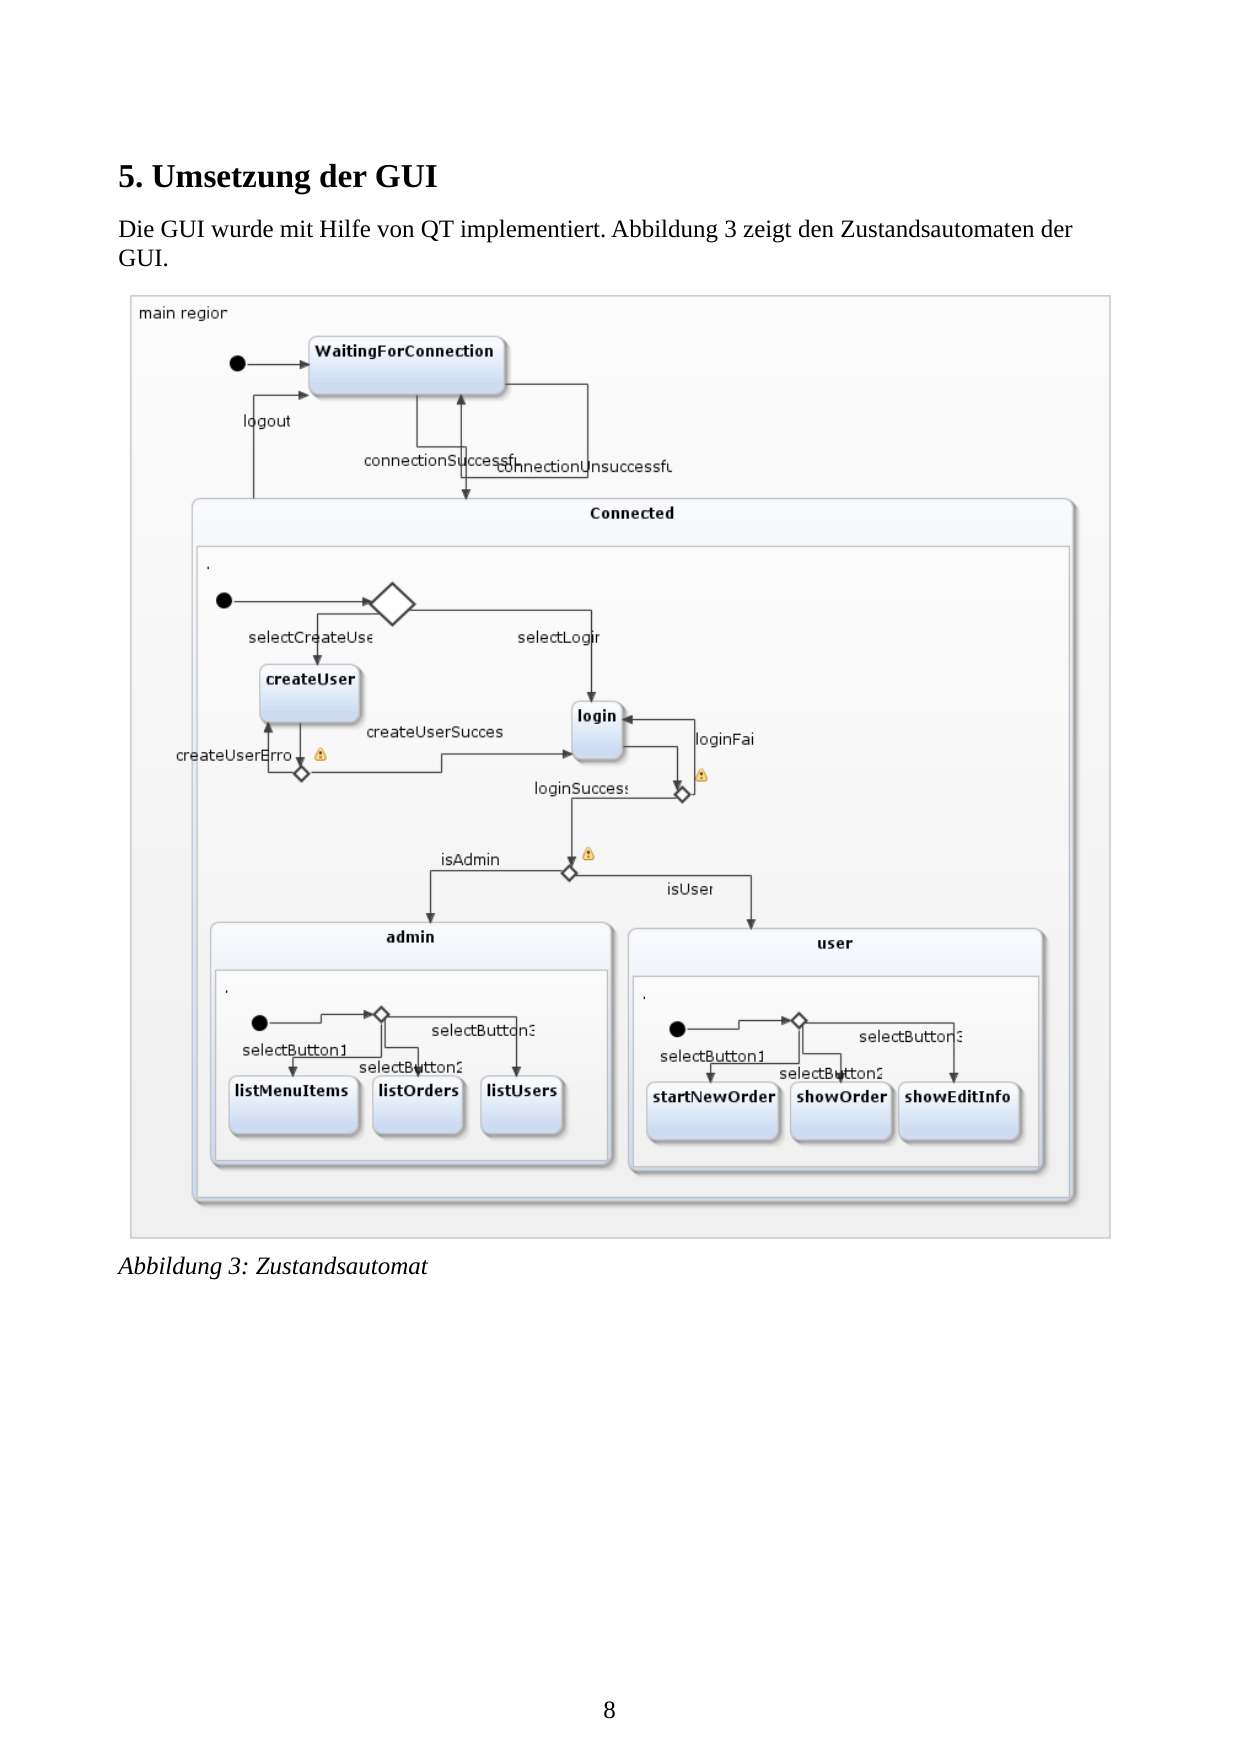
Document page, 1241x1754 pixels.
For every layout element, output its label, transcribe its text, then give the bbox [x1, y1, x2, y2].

text 5. Umsetzung der GUI [118, 156, 1122, 195]
picture [118, 283, 1123, 1251]
text Die GUI wurde mit Hilfe von QT implementiert. Abbildung 3 zeigt den Zustandsautomaten der GUI. [118, 214, 1122, 271]
text Abbildung 3: Zustandsautomat [118, 1251, 1122, 1280]
